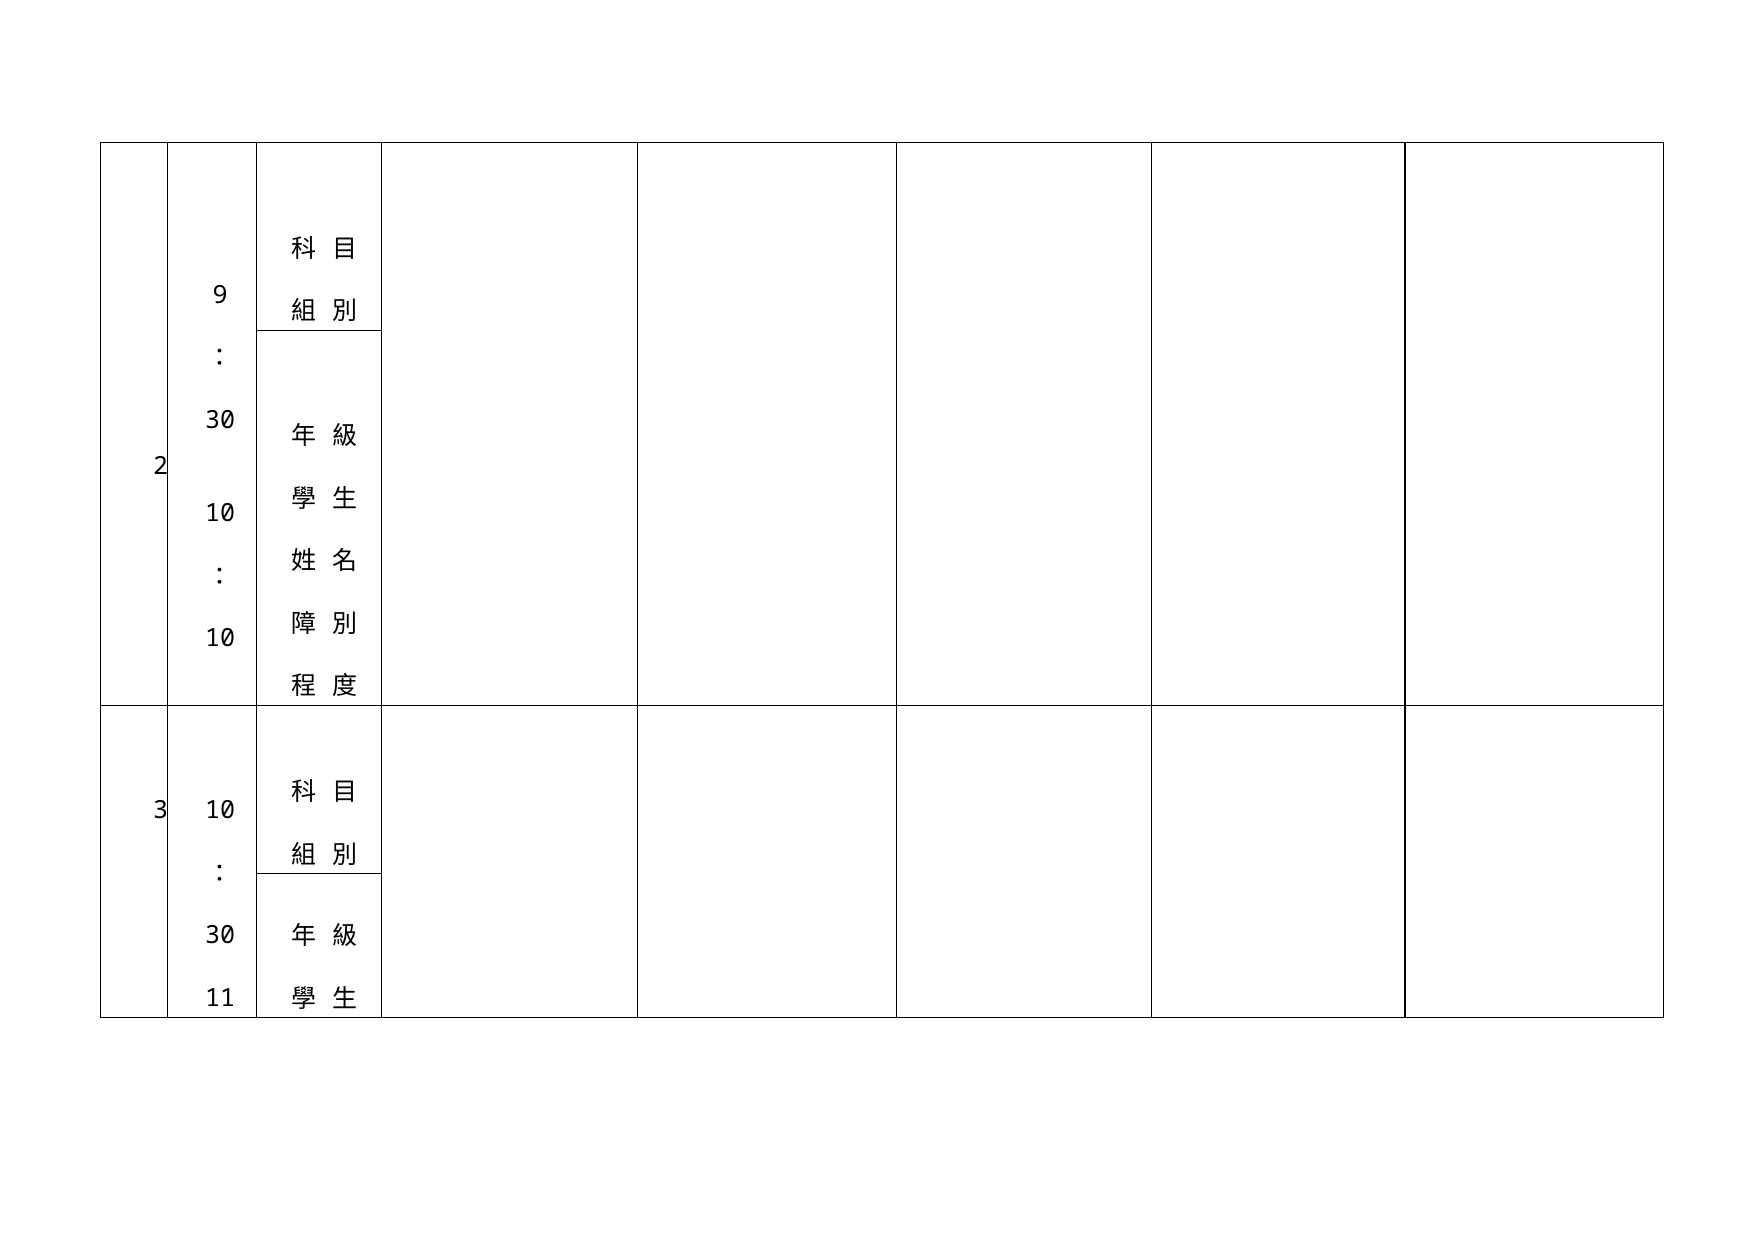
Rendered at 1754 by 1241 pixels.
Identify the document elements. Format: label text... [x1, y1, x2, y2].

table_cell 年級 學生姓名 障別程度 [257, 331, 381, 705]
table_cell 2 [101, 143, 167, 705]
table_cell 科目組別 [257, 706, 381, 873]
table_cell [1406, 143, 1663, 705]
table_cell 科目組別 [257, 143, 381, 330]
table_cell 3 [101, 706, 167, 1017]
table_cell [1152, 706, 1404, 1017]
table_cell [382, 706, 637, 1017]
table_cell [1152, 143, 1404, 705]
table_cell 9：30 10：10 [168, 143, 256, 705]
table_cell 年級 學生 [257, 874, 381, 1017]
table_cell [897, 143, 1151, 705]
table_cell [1406, 706, 1663, 1017]
table_cell 10：30 11：10 [168, 706, 256, 1017]
table_cell [638, 143, 896, 705]
table_cell [897, 706, 1151, 1017]
table_cell [638, 706, 896, 1017]
table_cell [382, 143, 637, 705]
